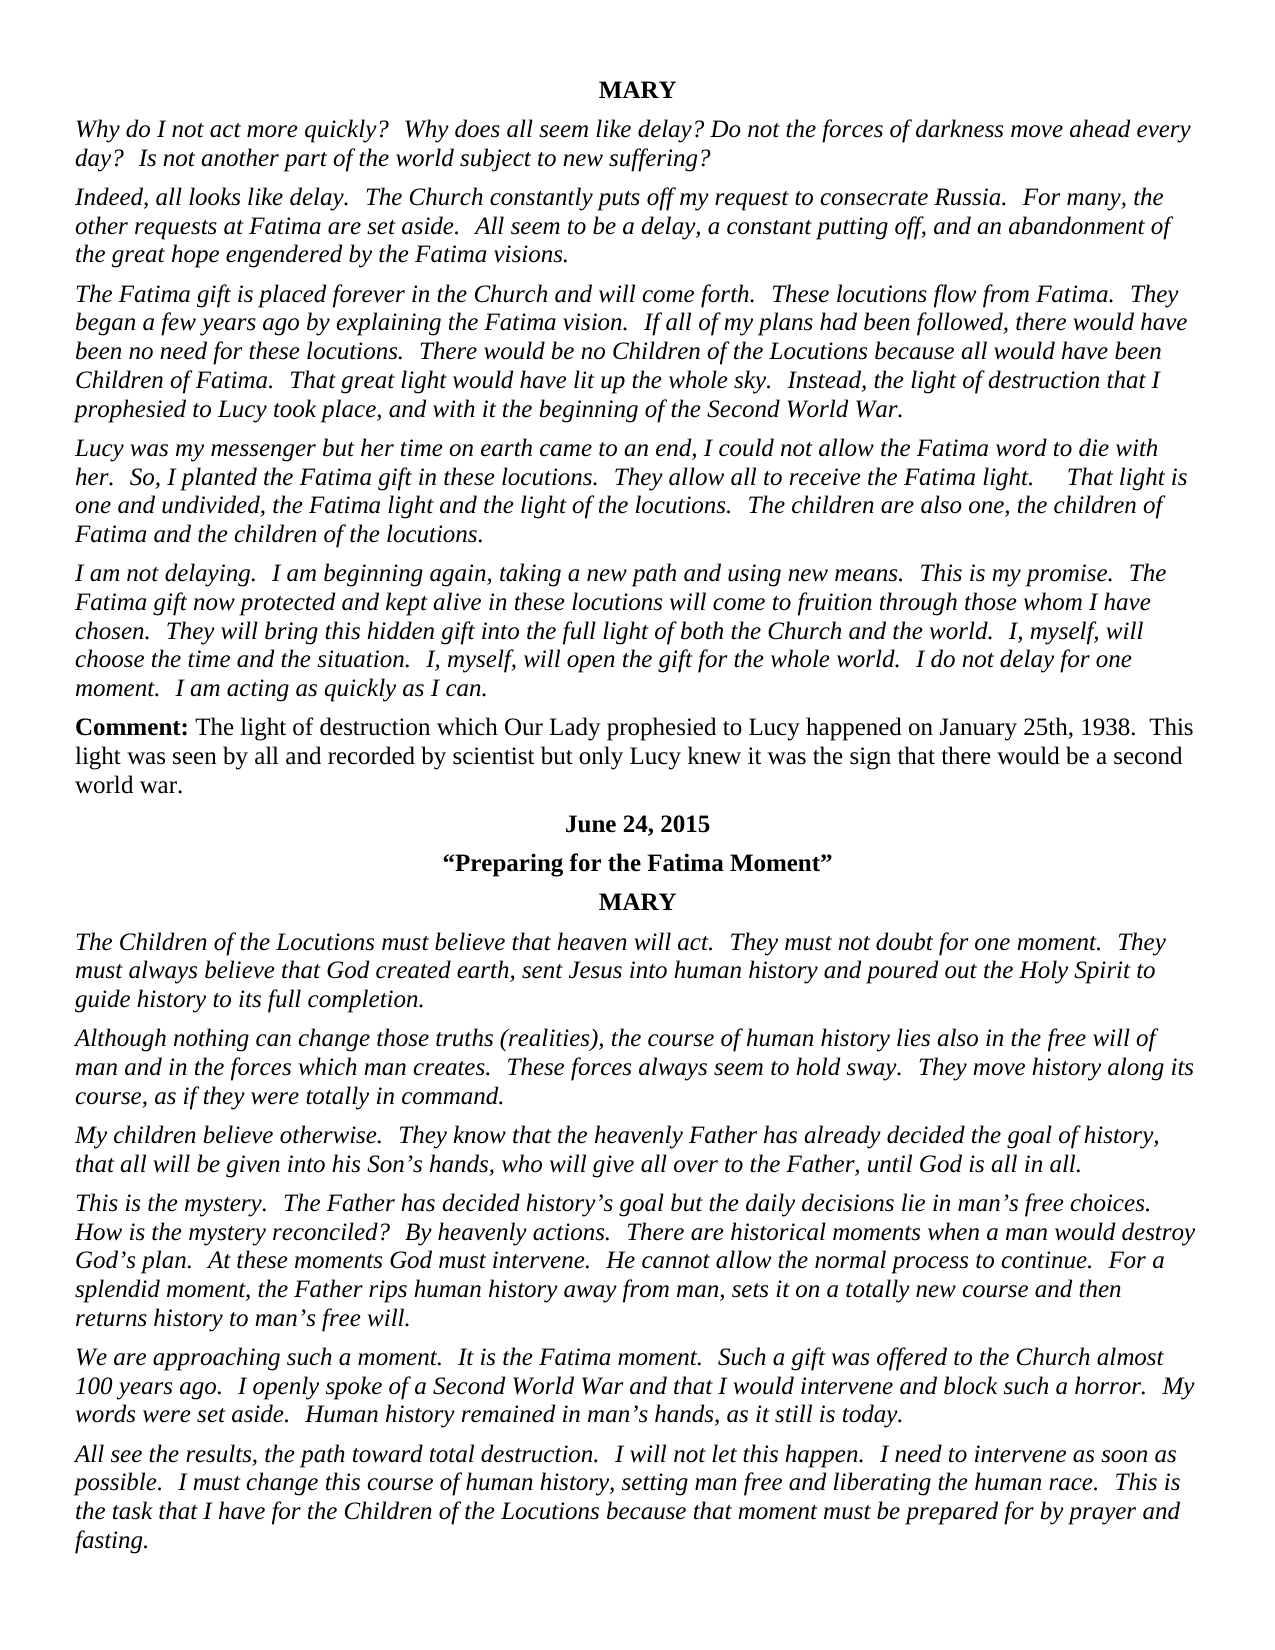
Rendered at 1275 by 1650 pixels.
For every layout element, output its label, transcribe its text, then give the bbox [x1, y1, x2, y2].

text Why do I not act more quickly? Why does all seem like delay? Do not the forces of darkness move ahead every day? Is not another part of the world subject to new suffering? [75, 114, 1200, 172]
text Lucy was my messenger but her time on earth came to an end, I could not allow the Fatima word to die with her. So, I planted the Fatima gift in these locutions. They allow all to receive the Fatima light. That light is one and undivided, the Fatima light and the light of the locutions. The children are also one, the children of Fatima and the children of the locutions. [75, 433, 1200, 548]
text The Fatima gift is placed forever in the Church and will come forth. These locutions flow from Fatima. They began a few years ago by explaining the Fatima vision. If all of my plans had been followed, there would have been no need for these locutions. There would be no Children of the Locutions because all would have been Children of Fatima. That great light would have lit up the whole sky. Instead, the light of destruction that I prophesied to Lucy took place, and with it the beginning of the Second World War. [75, 279, 1200, 422]
text June 24, 2015 [75, 809, 1200, 838]
text Although nothing can change those truths (realities), the course of human history lies also in the free will of man and in the forces which man creates. These forces always seem to hold sway. They move history along its course, as if they were totally in command. [75, 1023, 1200, 1109]
text Comment: The light of destruction which Our Lady prophesied to Lucy happened on January 25th, 1938. This light was seen by all and recorded by scientist but only Lucy knew it was the sign that there would be a second world war. [75, 712, 1200, 799]
text MARY [75, 887, 1200, 916]
text MARY [75, 75, 1200, 104]
text I am not delaying. I am beginning again, taking a new path and using new means. This is my promise. The Fatima gift now protected and kept alive in these locutions will come to fruition through those whom I have chosen. They will bring this hidden gift into the full light of both the Church and the world. I, myself, will choose the time and the situation. I, myself, will open the gift for the whole world. I do not delay for one moment. I am acting as quickly as I can. [75, 558, 1200, 702]
text We are approaching such a moment. It is the Fatima moment. Such a gift was offered to the Church almost 100 years ago. I openly spoke of a Second World War and that I would intervene and block such a horror. My words were set aside. Human history remained in man’s hands, as it still is today. [75, 1342, 1200, 1428]
text This is the mystery. The Father has decided history’s goal but the daily decisions lie in man’s free choices. How is the mystery reconciled? By heavenly actions. There are historical moments when a man would destroy God’s plan. At these moments God must intervene. He cannot allow the normal process to continue. For a splendid moment, the Father rips human history away from man, sets it on a totally new course and then returns history to man’s free will. [75, 1188, 1200, 1332]
text The Children of the Locutions must believe that heaven will act. They must not doubt for one moment. They must always believe that God created earth, sent Jesus into human history and poured out the Holy Spirit to guide history to its full completion. [75, 927, 1200, 1013]
text Indeed, all looks like delay. The Church constantly puts off my request to consecrate Russia. For many, the other requests at Fatima are set aside. All seem to be a delay, a constant putting off, and an abandonment of the great hope engendered by the Fatima visions. [75, 182, 1200, 268]
text “Preparing for the Fatima Moment” [75, 848, 1200, 877]
text All see the results, the path toward total destruction. I will not let this happen. I need to intervene as soon as possible. I must change this course of human history, setting man free and liberating the human race. This is the task that I have for the Children of the Locutions because that moment must be prepared for by prayer and fasting. [75, 1439, 1200, 1554]
text My children believe otherwise. They know that the heavenly Father has already decided the goal of history, that all will be given into his Son’s hands, who will give all over to the Father, until God is all in all. [75, 1120, 1200, 1177]
